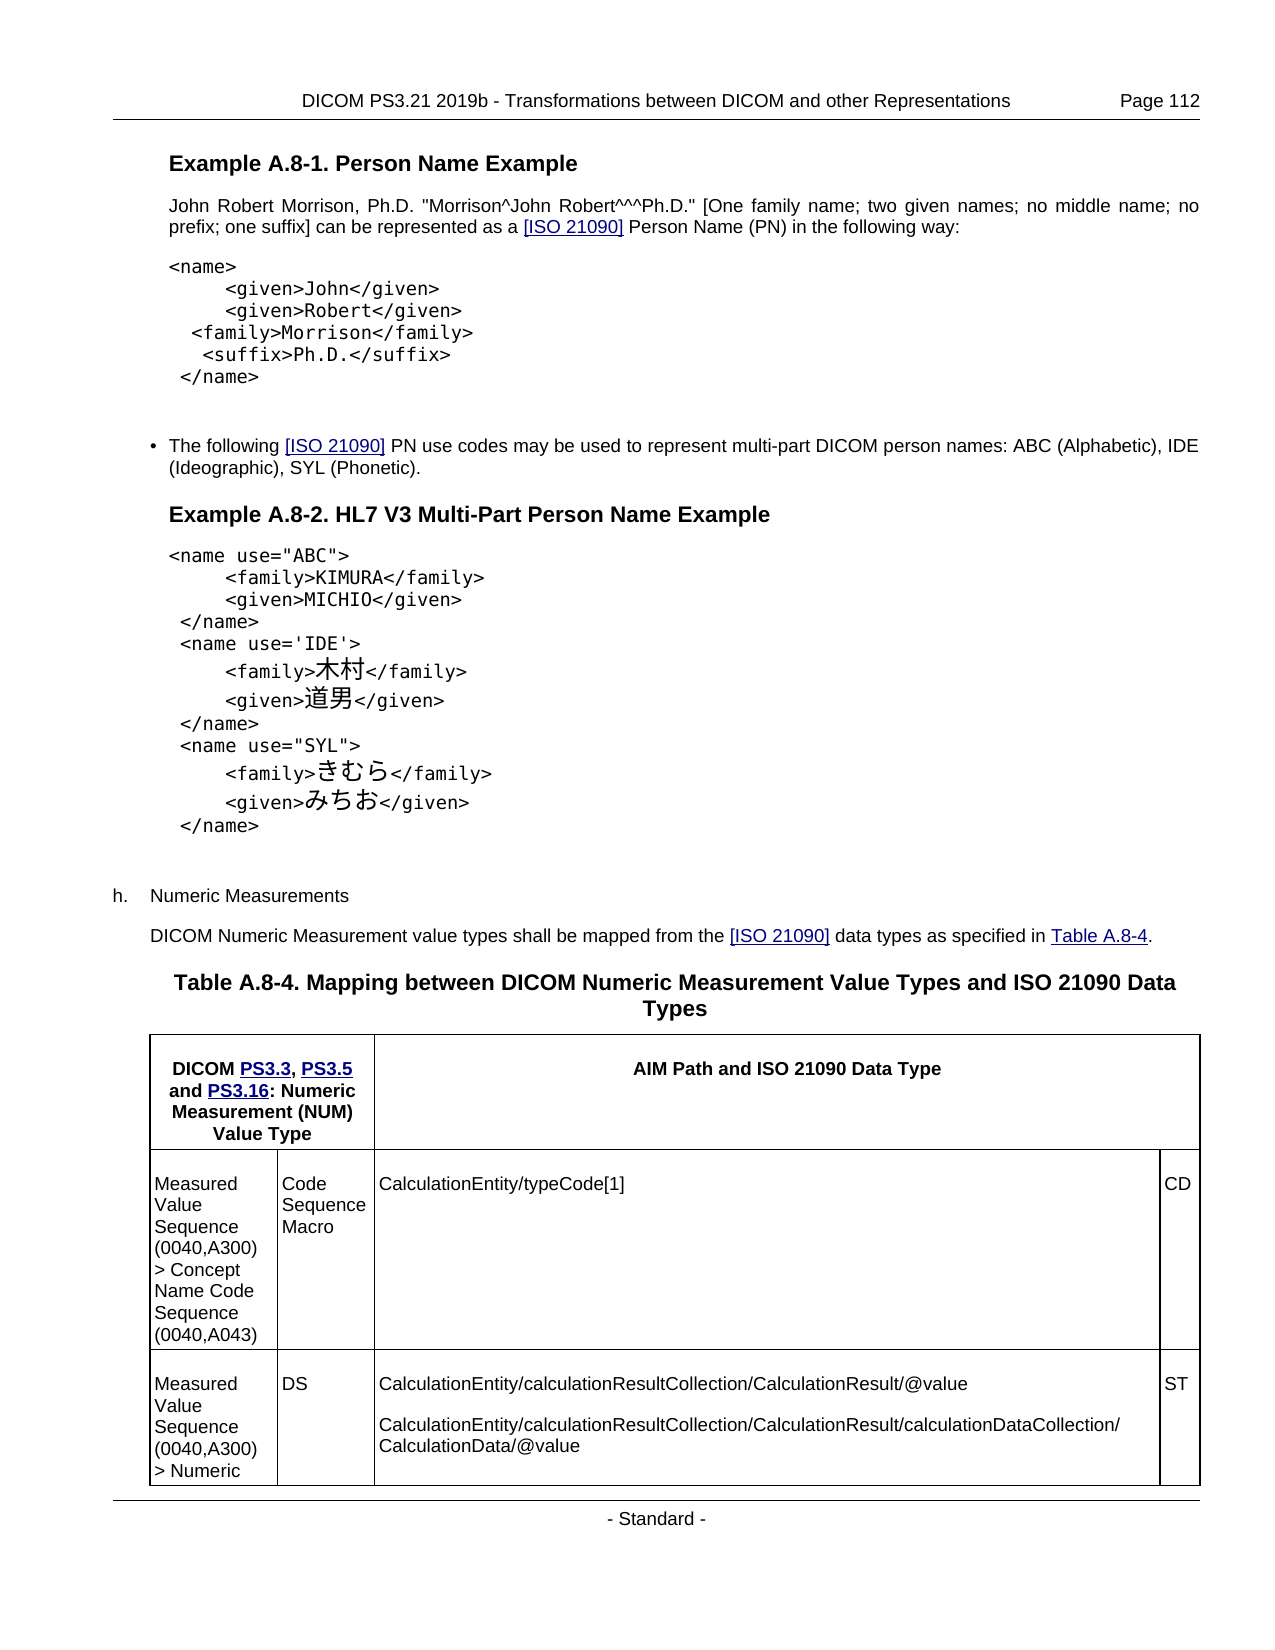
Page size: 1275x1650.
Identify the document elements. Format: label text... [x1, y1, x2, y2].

text DICOM Numeric Measurement value types shall be mapped from the [ISO 21090] data types as specified in Table A.8-4. [150, 925, 1200, 946]
text • The following [ISO 21090] PN use codes may be used to represent multi-part DICOM person names: ABC (Alphabetic), IDE (Ideographic), SYL (Phonetic). [150, 435, 1200, 478]
text Example A.8-2. HL7 V3 Multi-Part Person Name Example [169, 501, 1200, 527]
text Example A.8-1. Person Name Example [169, 150, 1200, 176]
table_cell Measured Value Sequence (0040,A300) > Numeric [151, 1350, 277, 1485]
table_cell Measured Value Sequence (0040,A300) > Concept Name Code Sequence (0040,A043) [151, 1150, 277, 1349]
table_cell DS [278, 1350, 374, 1485]
table_cell CD [1161, 1150, 1199, 1349]
text <name use="ABC"> <family>KIMURA</family> <given>MICHIO</given> </name> <name use='IDE'> <family>木村</family> <given>道男</given> </name> <name use="SYL"> <family>きむら</family> <given>みちお</given> </name> [169, 545, 1200, 866]
table_cell CalculationEntity/​calculationResultCollection/​CalculationResult/​​@value CalculationEntity/​calculationResultCollection/​CalculationResult/​​calculationDataCollection/​CalculationData/​@value [375, 1350, 1159, 1485]
table_header AIM Path and ISO 21090 Data Type [375, 1035, 1199, 1148]
text Table A.8-4. Mapping between DICOM Numeric Measurement Value Types and ISO 21090 Data Types [150, 969, 1200, 1021]
text John Robert Morrison, Ph.D. "Morrison^John Robert^^^Ph.D." [One family name; two given names; no middle name; no prefix; one suffix] can be represented as a [ISO 21090] Person Name (PN) in the following way: [169, 194, 1200, 238]
table_cell Code Sequence Macro [278, 1150, 374, 1349]
table_cell ST [1161, 1350, 1199, 1485]
text h. Numeric Measurements [112, 884, 1200, 906]
table_header DICOM PS3.3, PS3.5 and PS3.16: Numeric Measurement (NUM) Value Type [151, 1035, 374, 1148]
text <name> <given>John</given> <given>Robert</given> <family>Morrison</family> <suffix>Ph.D.</suffix> </name> [169, 256, 1200, 416]
table_cell CalculationEntity/​typeCode[1] [375, 1150, 1159, 1349]
